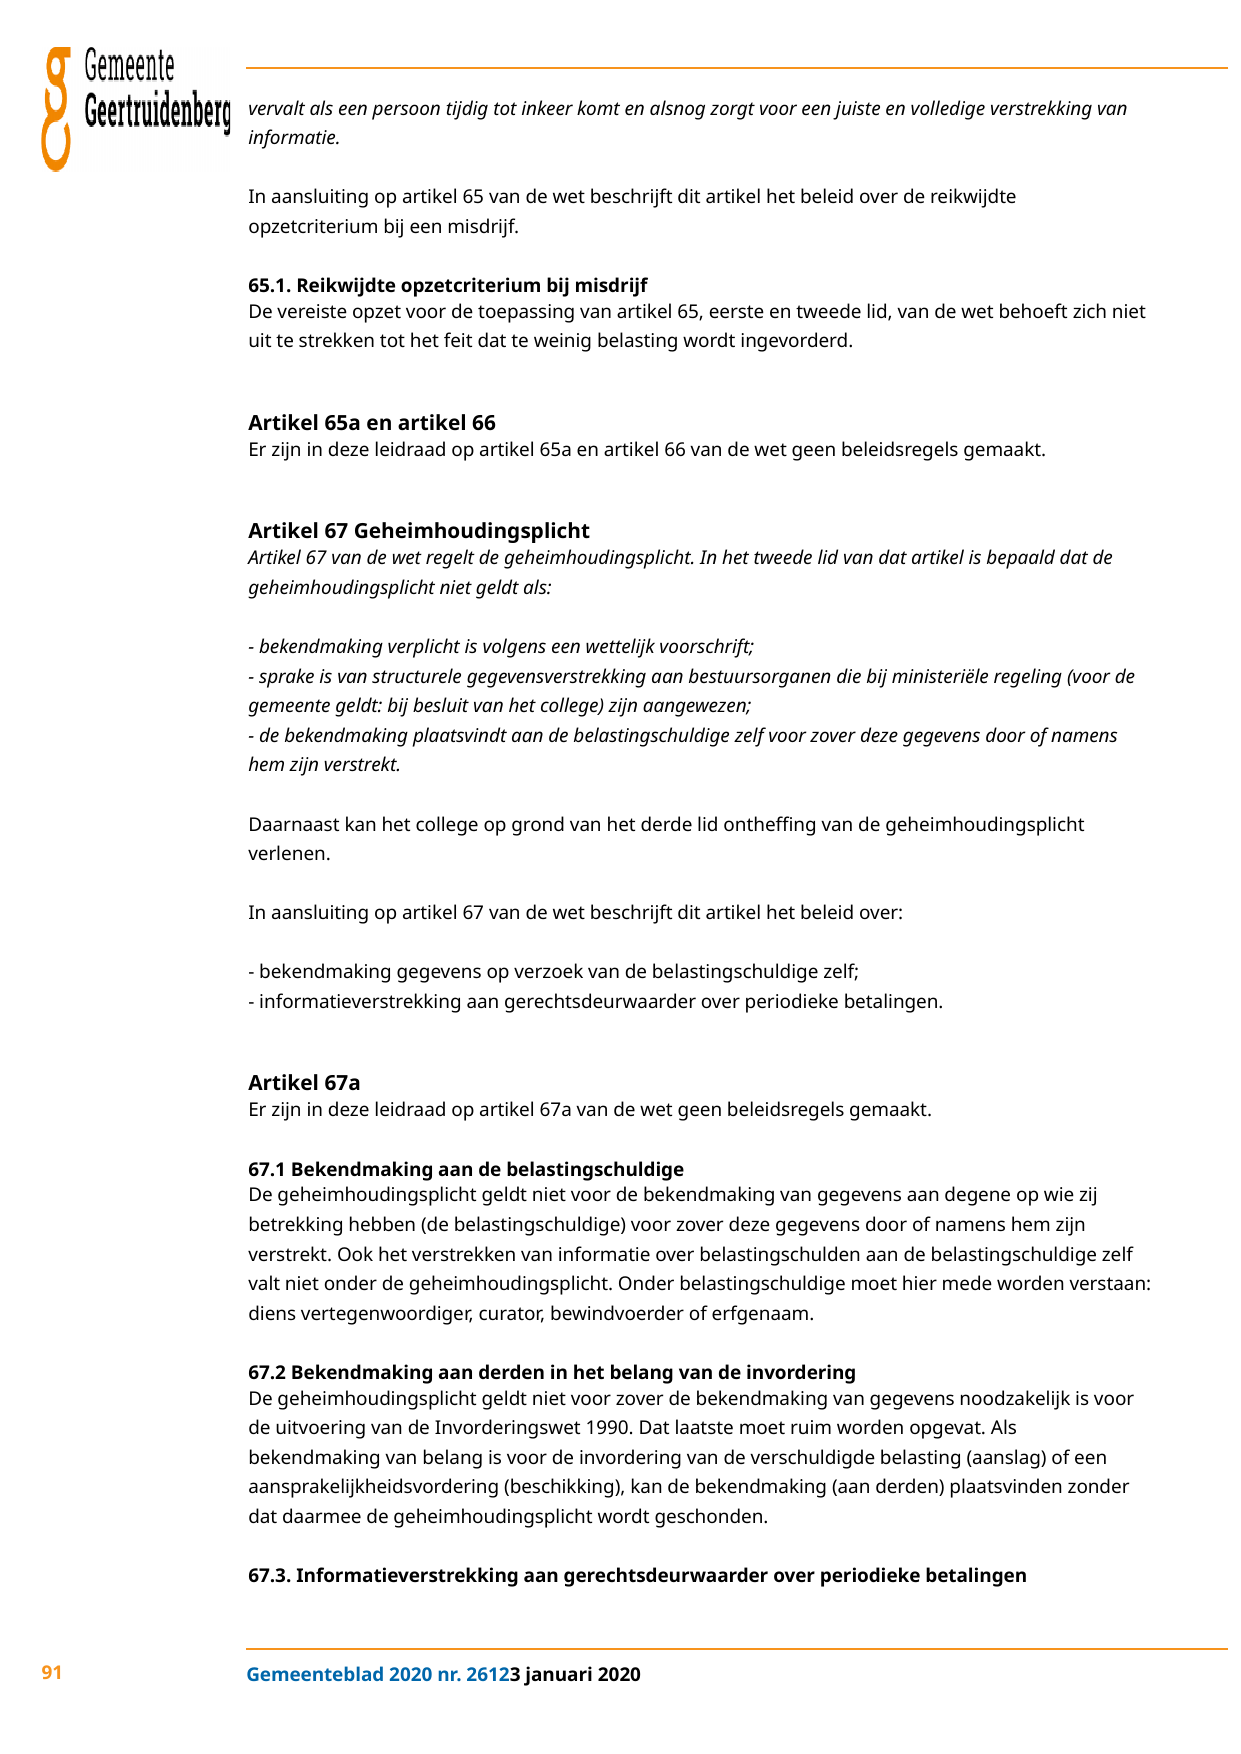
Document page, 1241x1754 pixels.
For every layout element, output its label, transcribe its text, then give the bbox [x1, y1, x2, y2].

text In aansluiting op artikel 67 van de wet beschrijft dit artikel het beleid over: [248, 899, 1152, 925]
text In aansluiting op artikel 65 van de wet beschrijft dit artikel het beleid over de reikwijdte opzetcriterium bij een misdrijf. [248, 183, 1152, 239]
text Artikel 67 Geheimhoudingsplicht [248, 516, 1152, 544]
text 67.3. Informatieverstrekking aan gerechtsdeurwaarder over periodieke betalingen [248, 1562, 1152, 1588]
text Er zijn in deze leidraad op artikel 67a van de wet geen beleidsregels gemaakt. [248, 1097, 1152, 1122]
text - bekendmaking gegevens op verzoek van de belastingschuldige zelf; [248, 959, 1152, 984]
text - informatieverstrekking aan gerechtsdeurwaarder over periodieke betalingen. [248, 988, 1152, 1014]
text vervalt als een persoon tijdig tot inkeer komt en alsnog zorgt voor een juiste en volledige verstrekking van informatie. [248, 95, 1152, 150]
text 65.1. Reikwijdte opzetcriterium bij misdrijf [248, 272, 1152, 298]
picture [41, 47, 231, 172]
text Artikel 67 van de wet regelt de geheimhoudingsplicht. In het tweede lid van dat artikel is bepaald dat de geheimhoudingsplicht niet geldt als: [248, 544, 1152, 600]
text - bekendmaking verplicht is volgens een wettelijk voorschrift; [248, 633, 1152, 659]
text De geheimhoudingsplicht geldt niet voor zover de bekendmaking van gegevens noodzakelijk is voor de uitvoering van de Invorderingswet 1990. Dat laatste moet ruim worden opgevat. Als bekendmaking van belang is voor de invordering van de verschuldigde belasting (aanslag) of een aansprakelijkheidsvordering (beschikking), kan de bekendmaking (aan derden) plaatsvinden zonder dat daarmee de geheimhoudingsplicht wordt geschonden. [248, 1385, 1152, 1529]
text Daarnaast kan het college op grond van het derde lid ontheffing van de geheimhoudingsplicht verlenen. [248, 811, 1152, 866]
text - sprake is van structurele gegevensverstrekking aan bestuursorganen die bij ministeriële regeling (voor de gemeente geldt: bij besluit van het college) zijn aangewezen; [248, 663, 1152, 718]
text De vereiste opzet voor de toepassing van artikel 65, eerste en tweede lid, van de wet behoeft zich niet uit te strekken tot het feit dat te weinig belasting wordt ingevorderd. [248, 298, 1152, 353]
text - de bekendmaking plaatsvindt aan de belastingschuldige zelf voor zover deze gegevens door of namens hem zijn verstrekt. [248, 722, 1152, 777]
text Artikel 65a en artikel 66 [248, 408, 1152, 436]
text 67.1 Bekendmaking aan de belastingschuldige [248, 1156, 1152, 1182]
text De geheimhoudingsplicht geldt niet voor de bekendmaking van gegevens aan degene op wie zij betrekking hebben (de belastingschuldige) voor zover deze gegevens door of namens hem zijn verstrekt. Ook het verstrekken van informatie over belastingschulden aan de belastingschuldige zelf valt niet onder de geheimhoudingsplicht. Onder belastingschuldige moet hier mede worden verstaan: diens vertegenwoordiger, curator, bewindvoerder of erfgenaam. [248, 1182, 1152, 1326]
text Er zijn in deze leidraad op artikel 65a en artikel 66 van de wet geen beleidsregels gemaakt. [248, 436, 1152, 462]
text 67.2 Bekendmaking aan derden in het belang van de invordering [248, 1359, 1152, 1385]
text Artikel 67a [248, 1068, 1152, 1097]
